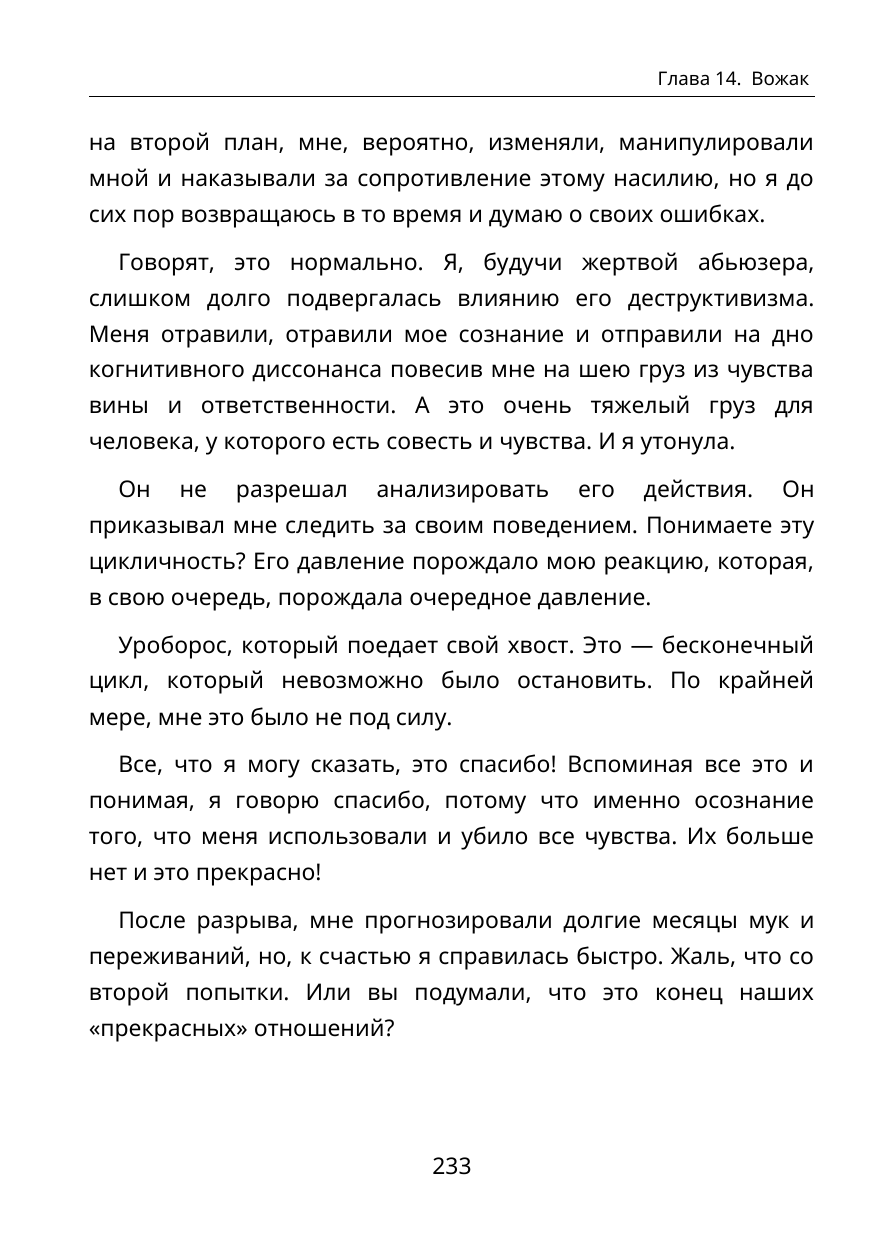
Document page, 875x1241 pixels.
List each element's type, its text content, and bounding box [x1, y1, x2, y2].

text Говорят, это нормально. Я, будучи жертвой абьюзера, слишком долго подвергалась влиянию его деструктивизма. Меня отравили, отравили мое сознание и отправили на дно когнитивного диссонанса повесив мне на шею груз из чувства вины и ответственности. А это очень тяжелый груз для человека, у которого есть совесть и чувства. И я утонула. [88, 246, 815, 457]
text Уроборос, который поедает свой хвост. Это — бесконечный цикл, который невозможно было остановить. По крайней мере, мне это было не под силу. [88, 628, 815, 732]
text на второй план, мне, вероятно, изменяли, манипулировали мной и наказывали за сопротивление этому насилию, но я до сих пор возвращаюсь в то время и думаю о своих ошибках. [88, 126, 815, 229]
text Он не разрешал анализировать его действия. Он приказывал мне следить за своим поведением. Понимаете эту цикличность? Его давление порождало мою реакцию, которая, в свою очередь, порождала очередное давление. [88, 473, 815, 612]
text Все, что я могу сказать, это спасибо! Вспоминая все это и понимая, я говорю спасибо, потому что именно осознание того, что меня использовали и убило все чувства. Их больше нет и это прекрасно! [88, 748, 815, 887]
text После разрыва, мне прогнозировали долгие месяцы мук и переживаний, но, к счастью я справилась быстро. Жаль, что со второй попытки. Или вы подумали, что это конец наших «прекрасных» отношений? [88, 904, 815, 1043]
